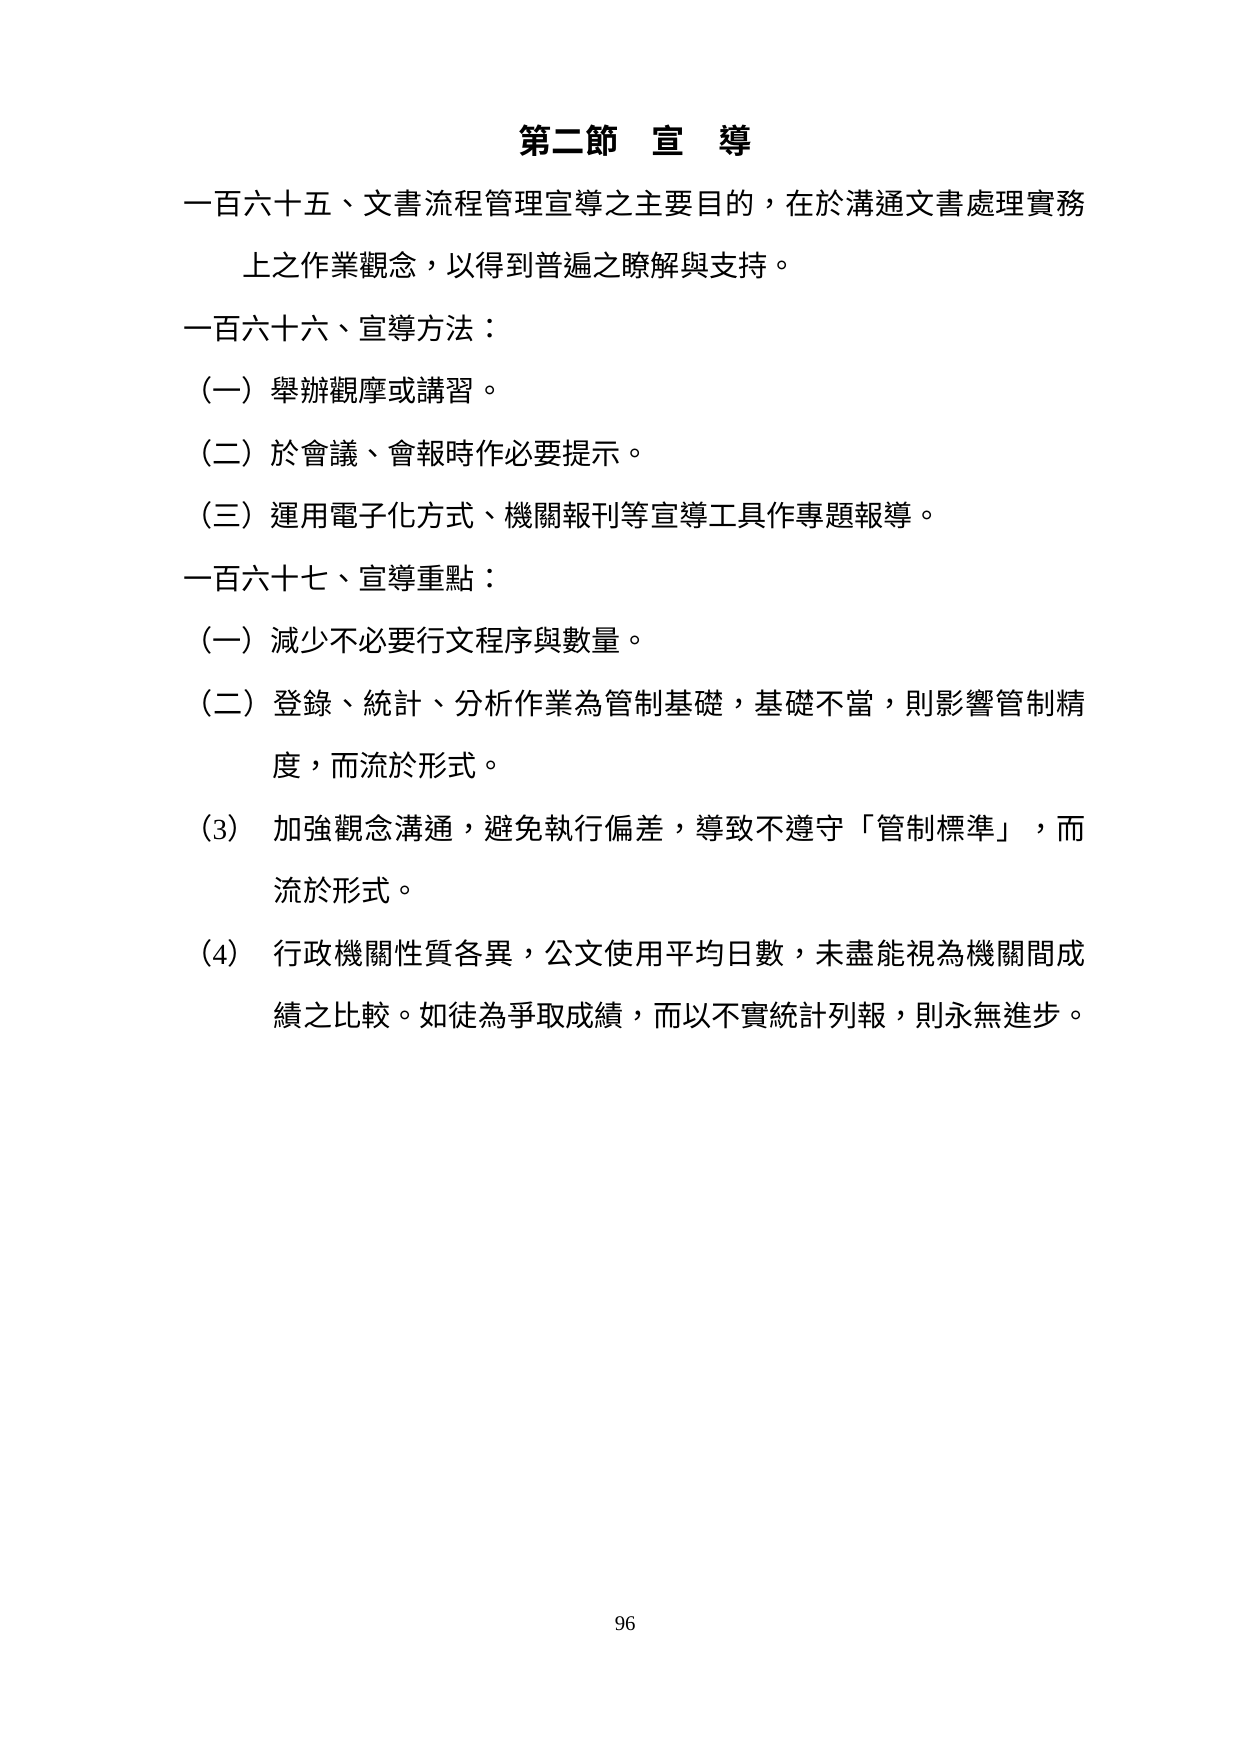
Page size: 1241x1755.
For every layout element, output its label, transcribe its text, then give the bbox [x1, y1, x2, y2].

text （一）減少不必要行文程序與數量。 [183, 597, 1087, 660]
text 一百六十五、文書流程管理宣導之主要目的，在於溝通文書處理實務上之作業觀念，以得到普遍之瞭解與支持。 [183, 160, 1087, 285]
list 行政機關性質各異，公文使用平均日數，未盡能視為機關間成績之比較。如徒為爭取成績，而以不實統計列報，則永無進步。 [183, 910, 1087, 1035]
text （二）登錄、統計、分析作業為管制基礎，基礎不當，則影響管制精度，而流於形式。 [183, 660, 1087, 785]
text 一百六十七、宣導重點： [183, 535, 1087, 597]
text （二）於會議、會報時作必要提示。 [183, 410, 1087, 472]
text （三）運用電子化方式、機關報刊等宣導工具作專題報導。 [183, 472, 1087, 535]
text 一百六十六、宣導方法： [183, 285, 1087, 347]
text （一）舉辦觀摩或講習。 [183, 347, 1087, 410]
list 加強觀念溝通，避免執行偏差，導致不遵守「管制標準」，而流於形式。 [183, 785, 1087, 910]
text 第二節 宣 導 [183, 97, 1087, 160]
